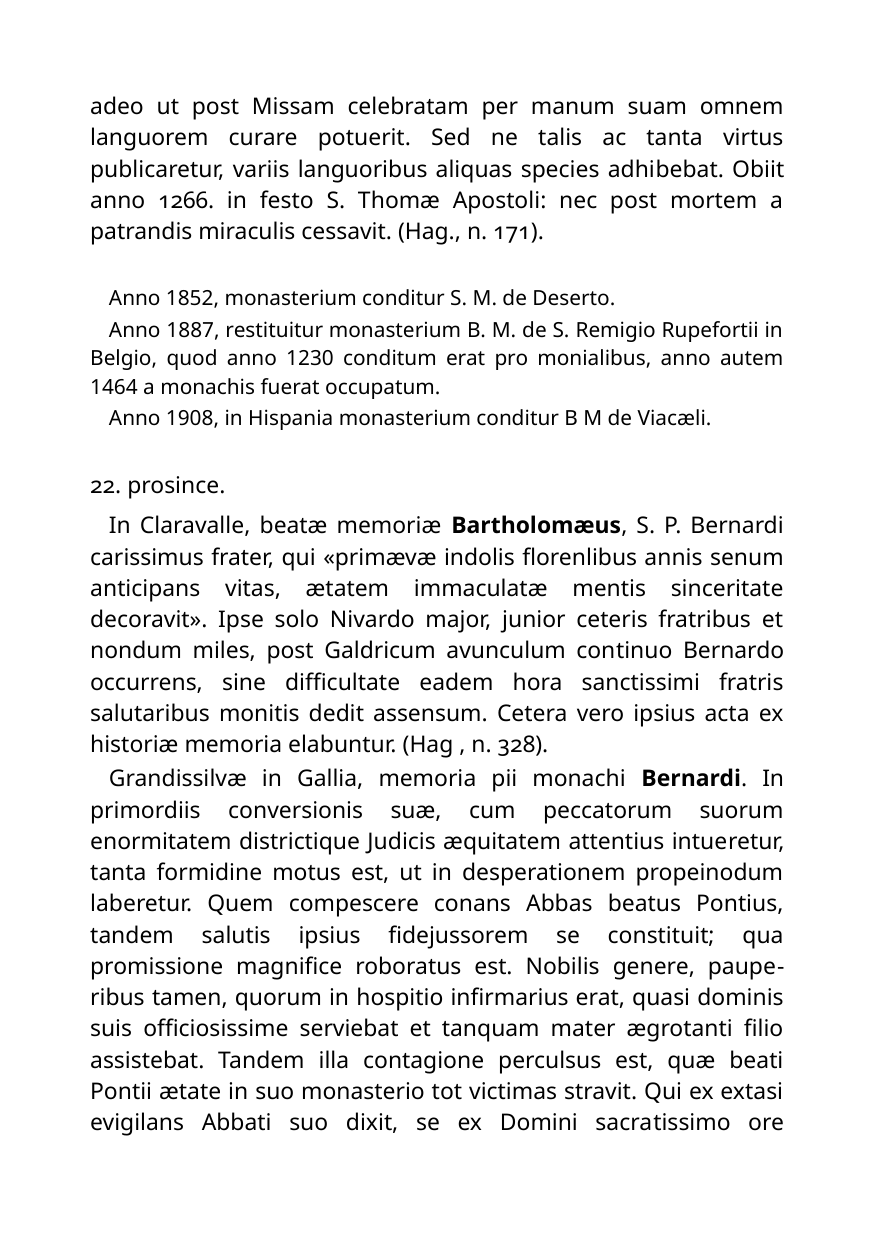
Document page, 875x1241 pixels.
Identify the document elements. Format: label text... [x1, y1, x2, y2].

text In Claravalle, beatæ memoriæ Bartholomæus, S. P. Bernardi carissimus frater, qui «primævæ indolis florenlibus annis senum anticipans vitas, ætatem immaculatæ mentis sinceritate decoravit». Ipse solo Nivardo major, junior ceteris fratribus et nondum miles, post Galdricum avunculum con­tinuo Bernardo occurrens, sine difficultate eadem hora sanctissimi fratris salutaribus monitis dedit assensum. Cetera vero ipsius acta ex historiæ memoria elabuntur. (Hag , n. 328). [90, 509, 784, 759]
text 22. prosince. [90, 469, 784, 500]
text adeo ut post Missam celebratam per manum suam omnem languorem curare potuerit. Sed ne talis ac tanta virtus publicaretur, variis languoribus aliquas species adhi­bebat. Obiit anno 1266. in festo S. Thomæ Apostoli: nec post mortem a patrandis miraculis cessavit. (Hag., n. 171). [90, 90, 784, 246]
text Anno 1908, in Hispania monasterium conditur B M de Viacæli. [90, 403, 784, 432]
text Anno 1852, monasterium conditur S. M. de Deserto. [90, 283, 784, 312]
text Grandissilvæ in Gallia, memoria pii monachi Bernardi. In primordiis conversionis suæ, cum peccatorum suorum enormitatem districtique Judicis æquitatem attentius intue­retur, tanta formidine motus est, ut in desperationem propeinodum laberetur. Quem compescere conans Abbas beatus Pontius, tandem salutis ipsius fidejussorem se constituit; qua promissione magnifice roboratus est. Nobilis genere, paupe­ribus tamen, quorum in hospitio infirmarius erat, quasi dominis suis officiosissime serviebat et tanquam mater ægrotanti filio assistebat. Tandem illa contagione perculsus est, quæ beati Pontii ætate in suo monasterio tot victimas stravit. Qui ex extasi evigilans Abbati suo dixit, se ex Domini sacra­tissimo ore [90, 762, 784, 1137]
text Anno 1887, restituitur monasterium B. M. de S. Remigio Rupefortii in Belgio, quod anno 1230 conditum erat pro monialibus, anno autem 1464 a monachis fuerat occupatum. [90, 315, 784, 400]
